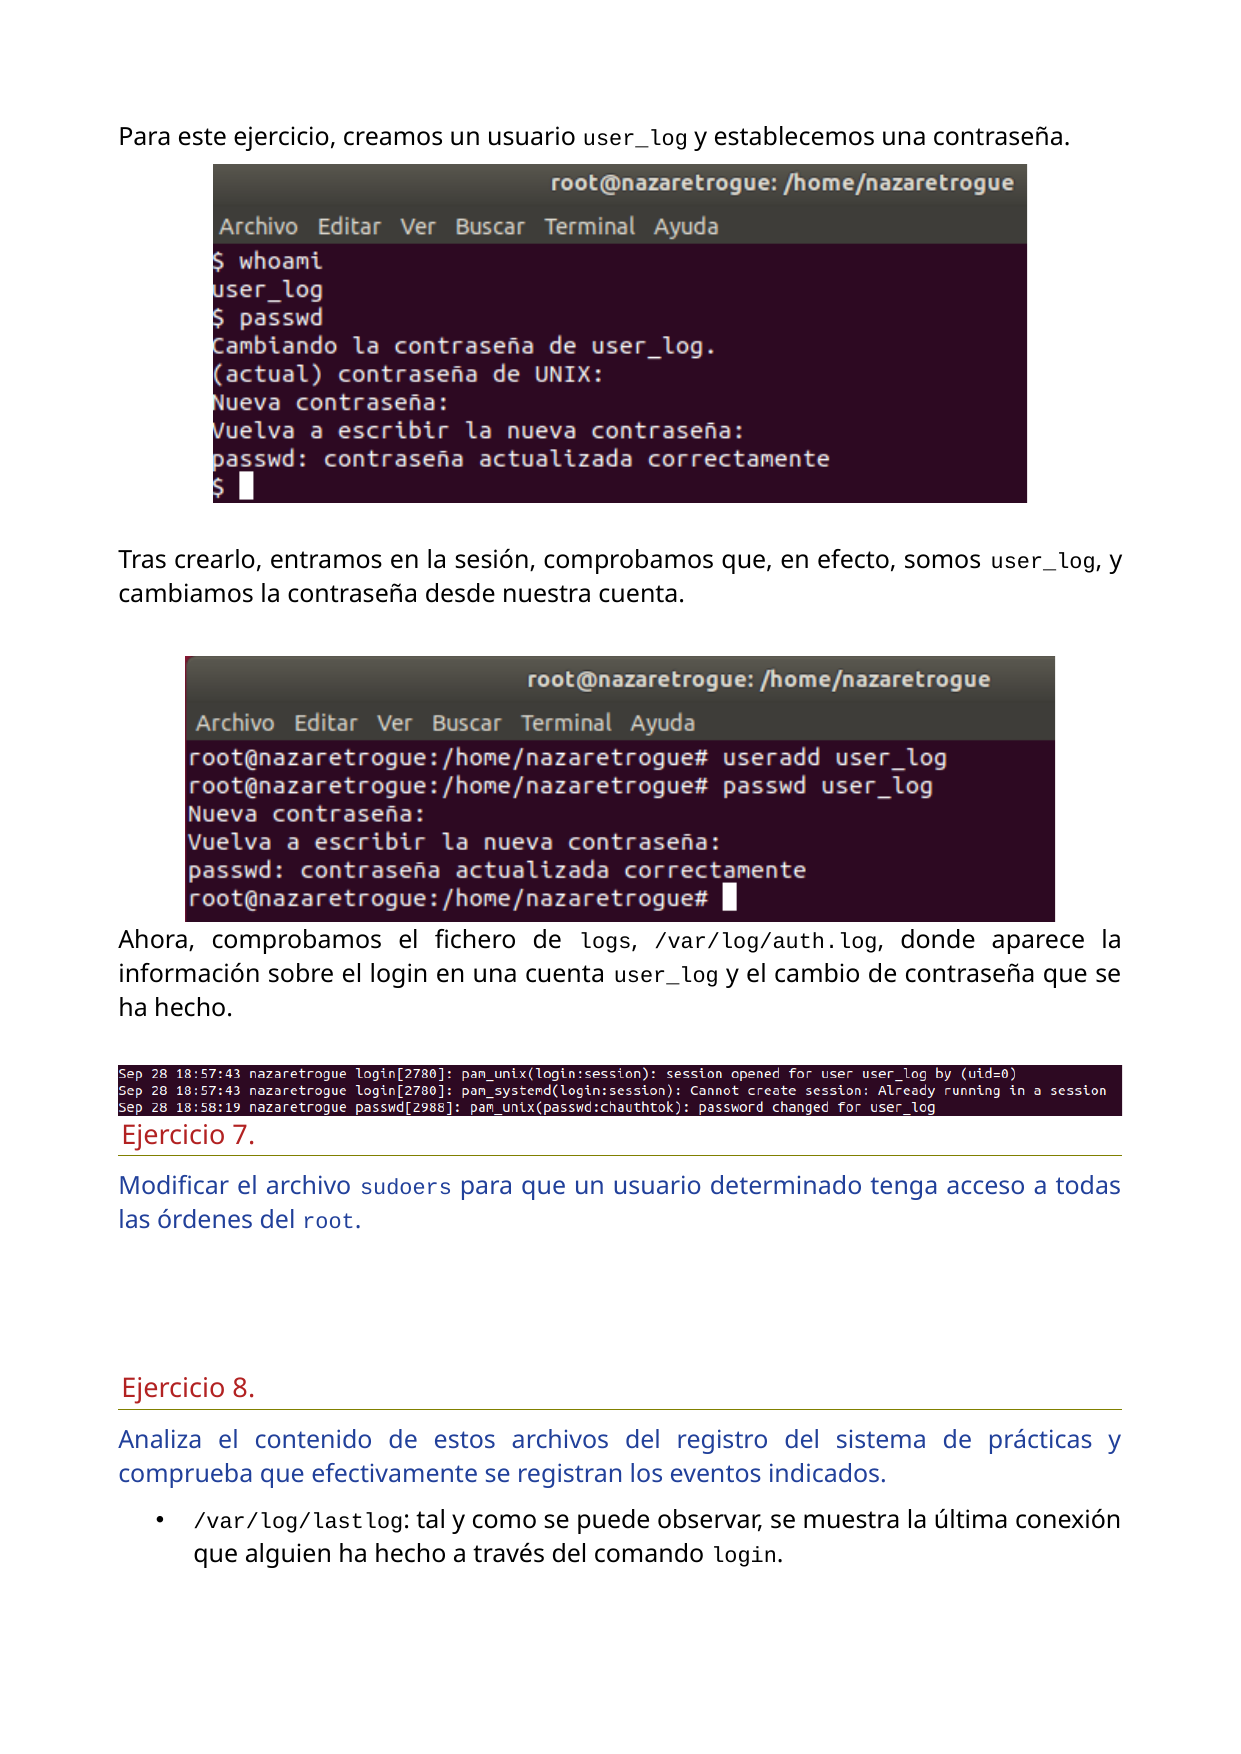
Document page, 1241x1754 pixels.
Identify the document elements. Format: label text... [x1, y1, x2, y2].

text Ahora, comprobamos el fichero de logs, /var/log/auth.log, donde aparece la información sobre el login en una cuenta user_log y el cambio de contraseña que se ha hecho. [118, 922, 1122, 1024]
picture [118, 1065, 1123, 1116]
text Ejercicio 7. [118, 1116, 1122, 1155]
text Para este ejercicio, creamos un usuario user_log y establecemos una contraseña. [118, 118, 1122, 152]
text Modificar el archivo sudoers para que un usuario determinado tenga acceso a todas las órdenes del root. [118, 1168, 1122, 1236]
text Ejercicio 8. [118, 1366, 1122, 1409]
picture [185, 656, 1056, 922]
list /var/log/lastlog: tal y como se puede observar, se muestra la última conexión que alguien ha hecho a través del comando login. [156, 1502, 1122, 1570]
picture [213, 164, 1028, 503]
text Analiza el contenido de estos archivos del registro del sistema de prácticas y comprueba que efectivamente se registran los eventos indicados. [118, 1421, 1122, 1489]
text Tras crearlo, entramos en la sesión, comprobamos que, en efecto, somos user_log, y cambiamos la contraseña desde nuestra cuenta. [118, 541, 1122, 609]
